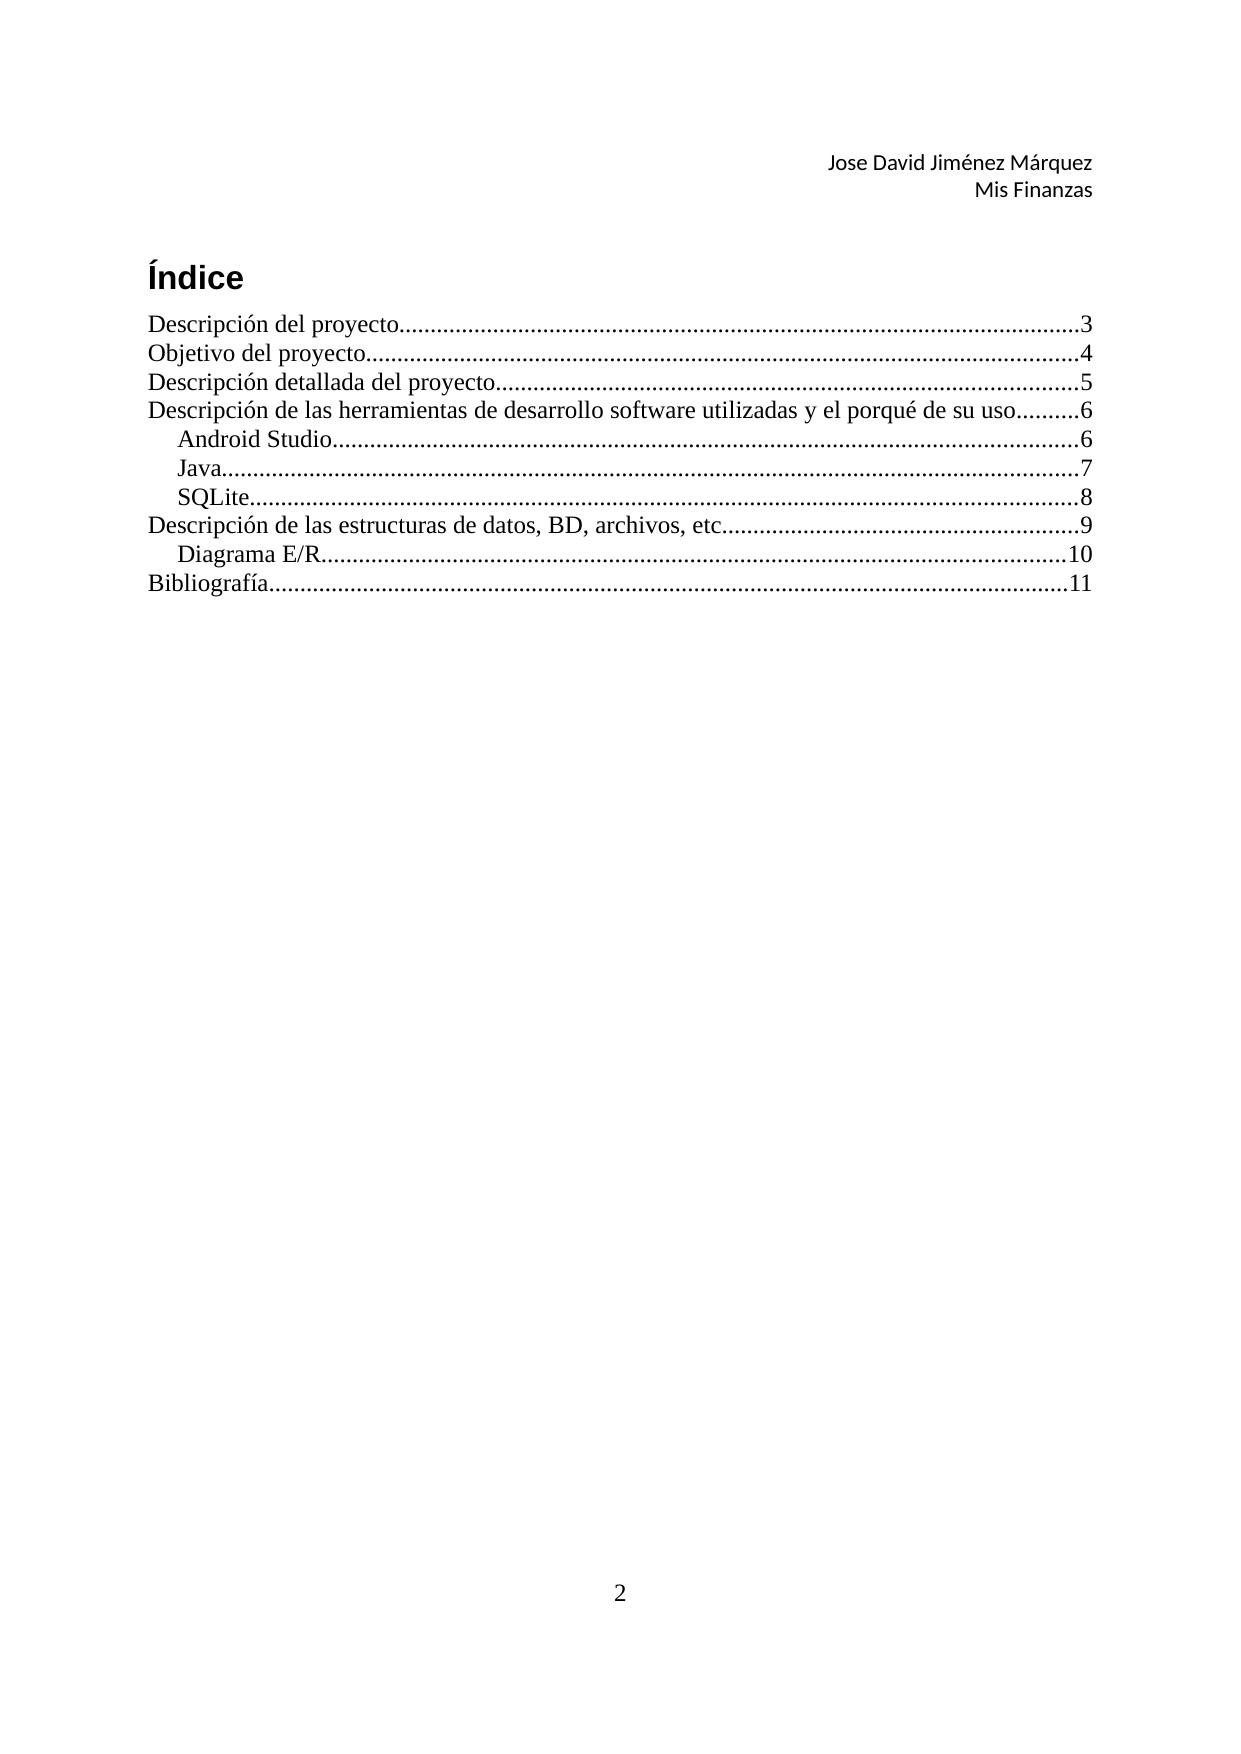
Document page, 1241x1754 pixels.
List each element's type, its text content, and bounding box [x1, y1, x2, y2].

text Objetivo del proyecto 4 [148, 338, 1093, 367]
text SQLite 8 [177, 482, 1093, 510]
text Java 7 [177, 453, 1093, 482]
text Descripción detallada del proyecto 5 [148, 367, 1093, 395]
text Descripción de las herramientas de desarrollo software utilizadas y el porqué de su uso 6 [148, 395, 1093, 424]
text Diagrama E/R 10 [177, 539, 1093, 568]
text Descripción de las estructuras de datos, BD, archivos, etc 9 [148, 510, 1093, 539]
text Android Studio 6 [177, 424, 1093, 453]
text Bibliografía 11 [148, 568, 1093, 597]
text Descripción del proyecto 3 [148, 309, 1093, 338]
subtitle Índice [148, 258, 1093, 297]
